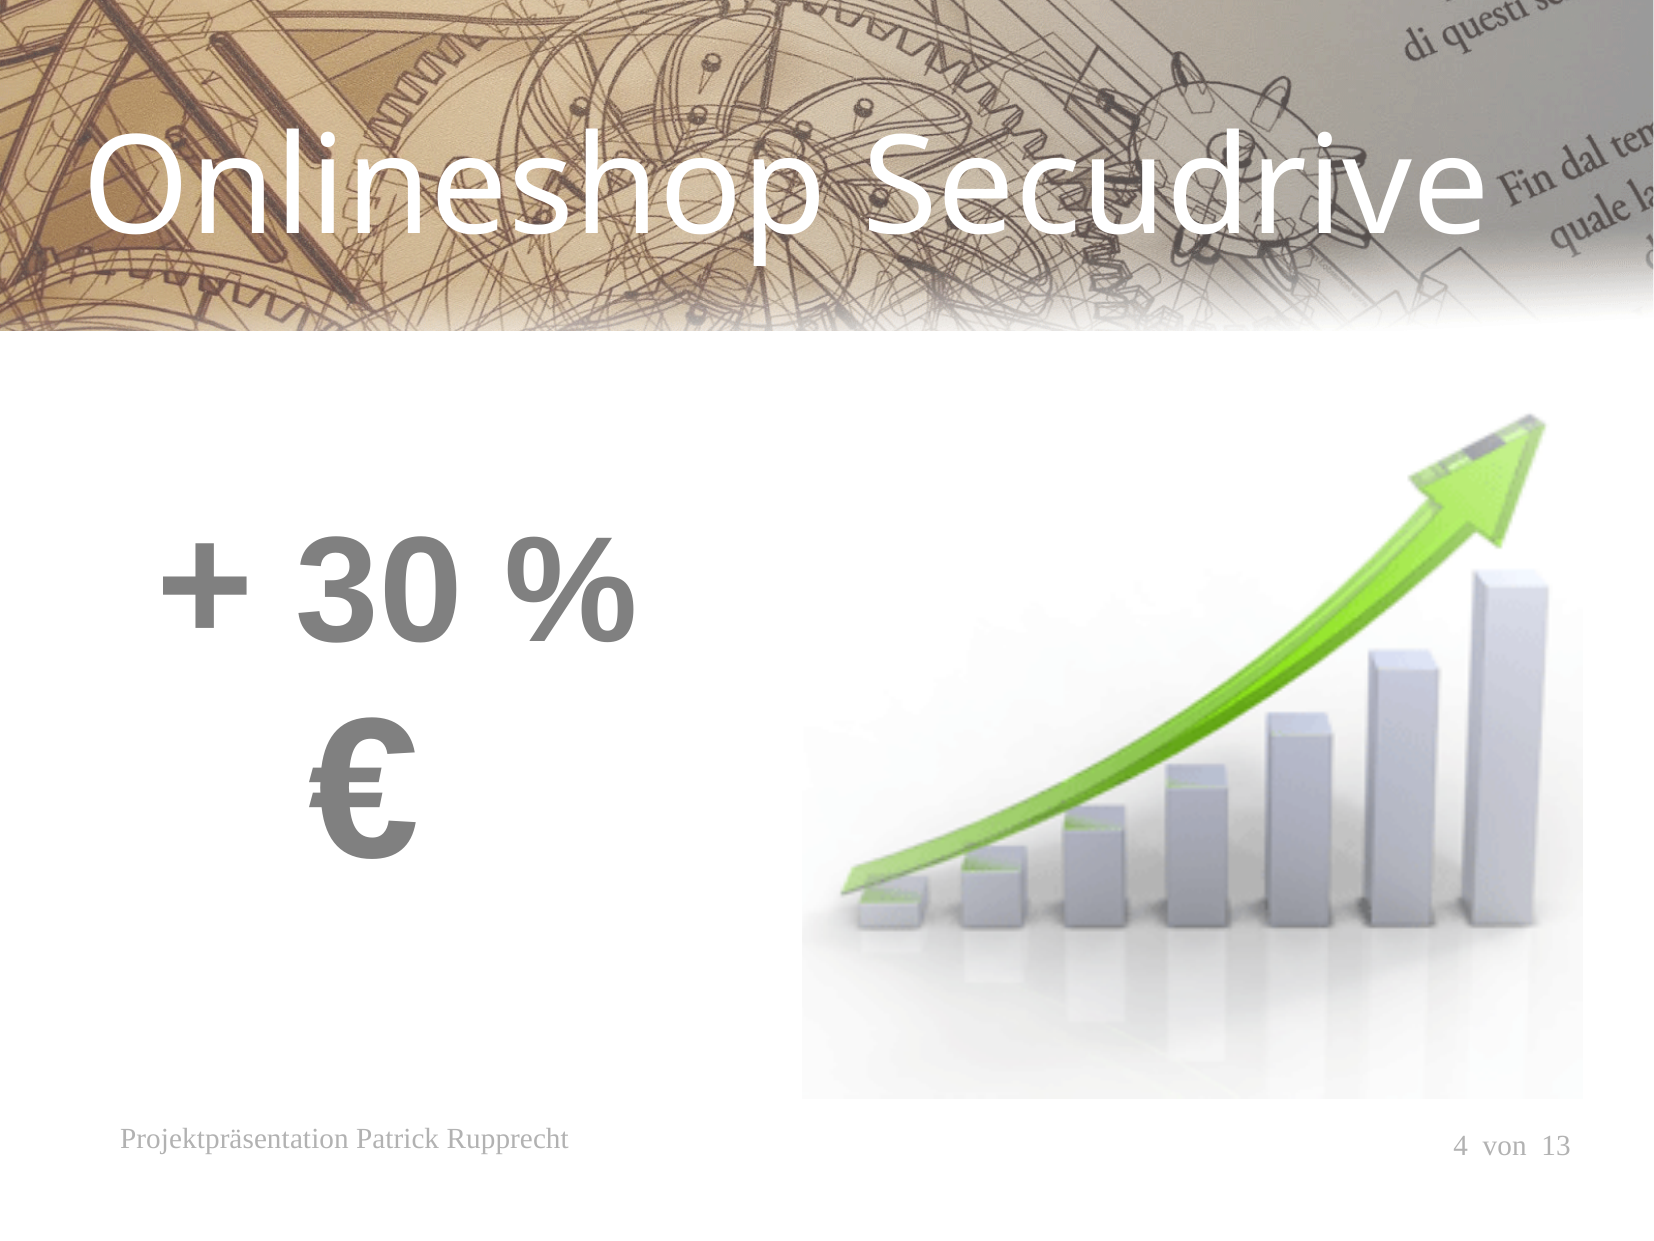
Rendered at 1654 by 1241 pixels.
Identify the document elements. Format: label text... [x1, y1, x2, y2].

picture [0, 0, 1654, 331]
title Onlineshop Secudrive [82, 76, 1571, 284]
picture [802, 370, 1583, 1099]
subtitle + 30 % € [141, 490, 638, 901]
